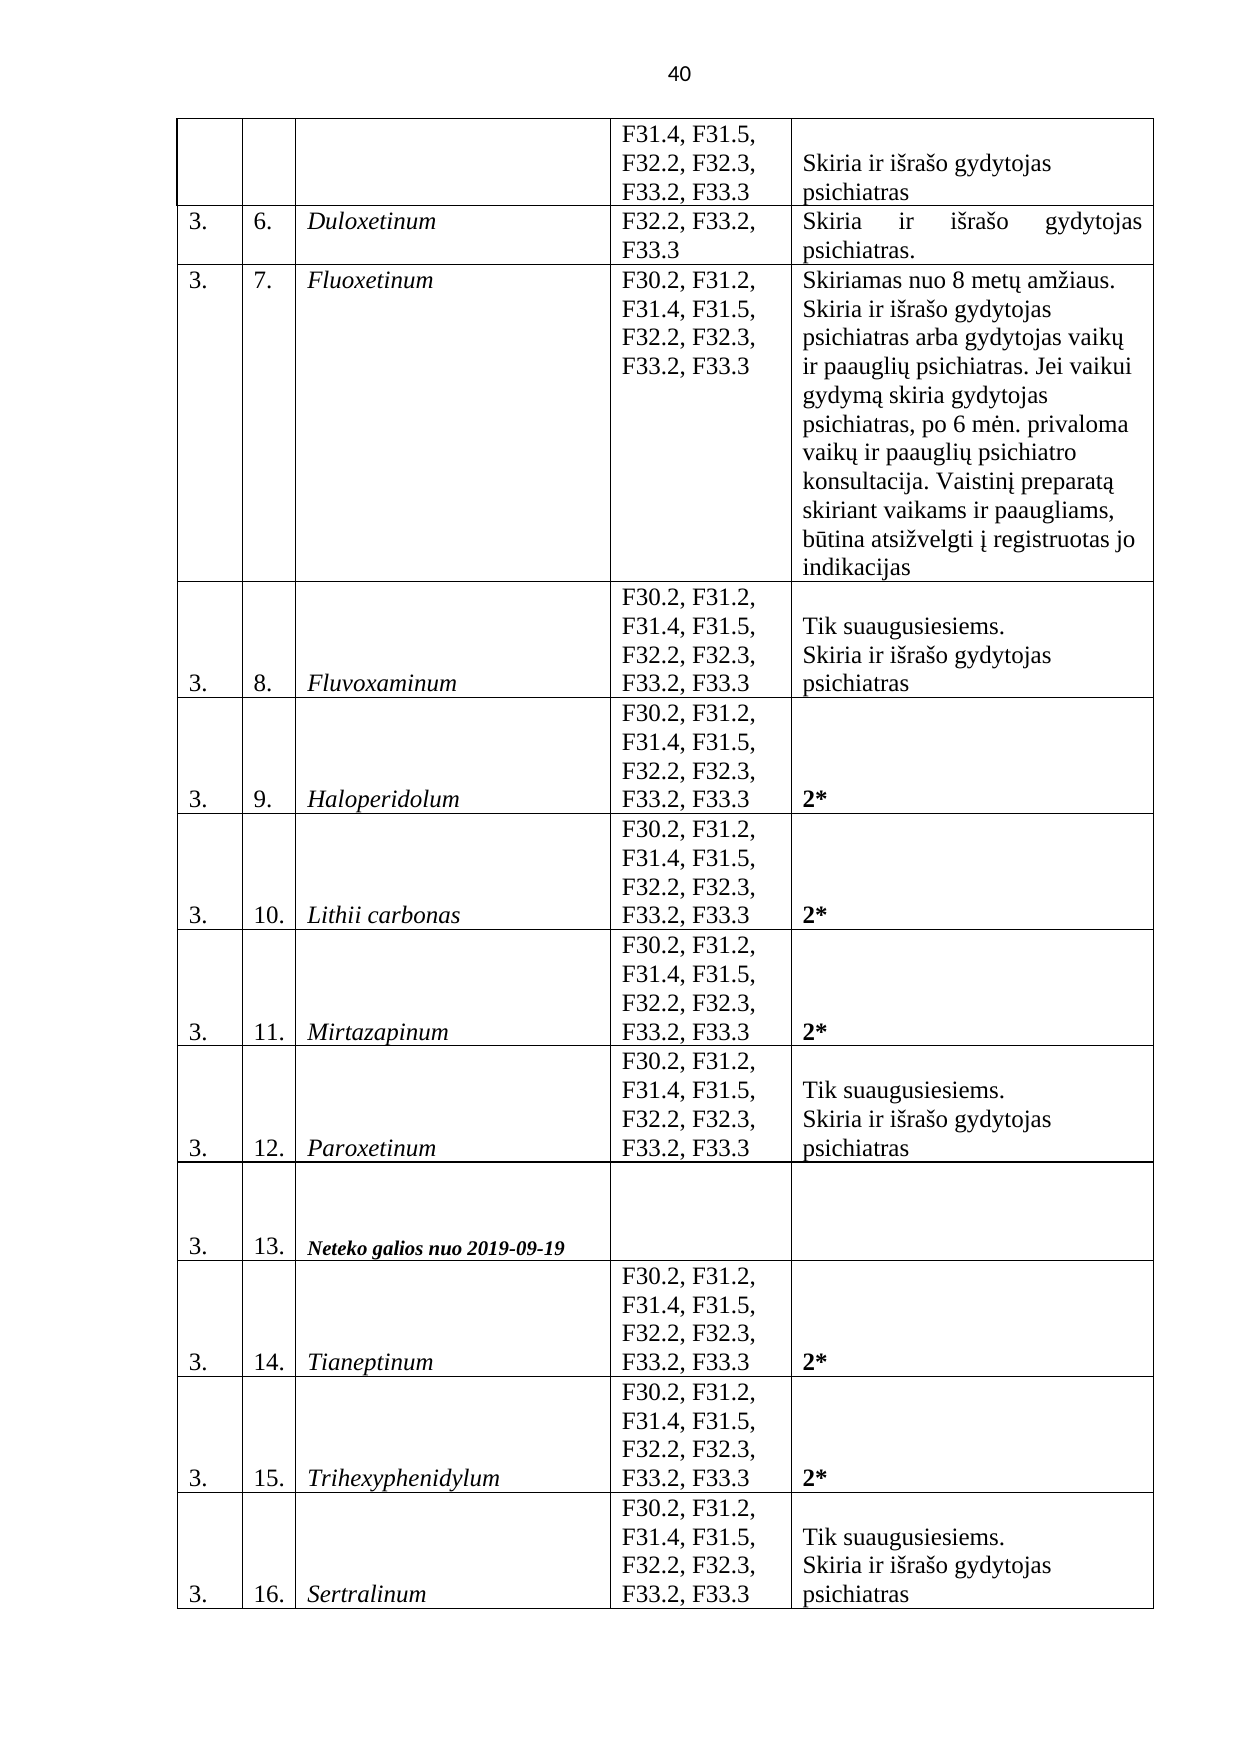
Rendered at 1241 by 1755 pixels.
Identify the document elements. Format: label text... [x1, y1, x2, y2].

table_cell 6. [243, 206, 295, 264]
table_cell 14. [243, 1261, 295, 1376]
table_cell 3. [178, 1163, 242, 1260]
table_cell 3. [178, 265, 242, 581]
table_cell Skiriamas nuo 8 metų amžiaus. Skiria ir išrašo gydytojas psichiatras arba gydytojas vaikų ir paauglių psichiatras. Jei vaikui gydymą skiria gydytojas psichiatras, po 6 mėn. privaloma vaikų ir paauglių psichiatro konsultacija. Vaistinį preparatą skiriant vaikams ir paaugliams, būtina atsižvelgti į registruotas jo indikacijas [792, 265, 1153, 581]
table_cell Skiria ir išrašo gydytojas psichiatras [792, 119, 1153, 205]
table_cell [611, 1163, 791, 1260]
table_cell 9. [243, 698, 295, 813]
table_cell Tik suaugusiesiems. Skiria ir išrašo gydytojas psichiatras [792, 582, 1153, 697]
table_cell F30.2, F31.2, F31.4, F31.5, F32.2, F32.3, F33.2, F33.3 [611, 814, 791, 929]
table_cell [243, 119, 295, 205]
table_cell 3. [178, 1493, 242, 1608]
table_cell [792, 1163, 1153, 1260]
table_cell F32.2, F33.2, F33.3 [611, 206, 791, 264]
table_cell 11. [243, 930, 295, 1045]
table_cell Tik suaugusiesiems. Skiria ir išrašo gydytojas psichiatras [792, 1046, 1153, 1161]
table_cell F30.2, F31.2, F31.4, F31.5, F32.2, F32.3, F33.2, F33.3 [611, 1377, 791, 1492]
table_cell 7. [243, 265, 295, 581]
table_cell 3. [178, 698, 242, 813]
table_cell Paroxetinum [296, 1046, 610, 1161]
table_cell F30.2, F31.2, F31.4, F31.5, F32.2, F32.3, F33.2, F33.3 [611, 1261, 791, 1376]
table_cell F31.4, F31.5, F32.2, F32.3, F33.2, F33.3 [611, 119, 791, 205]
table_cell 3. [178, 1261, 242, 1376]
table_cell Skiria ir išrašo gydytojas psichiatras. [792, 206, 1153, 264]
table_cell 16. [243, 1493, 295, 1608]
table_cell Duloxetinum [296, 206, 610, 264]
table_cell 3. [178, 1046, 242, 1161]
table_cell 12. [243, 1046, 295, 1161]
table_cell 2* [792, 930, 1153, 1045]
table_cell 3. [178, 206, 242, 264]
table_cell F30.2, F31.2, F31.4, F31.5, F32.2, F32.3, F33.2, F33.3 [611, 1046, 791, 1161]
table_cell Tik suaugusiesiems. Skiria ir išrašo gydytojas psichiatras [792, 1493, 1153, 1608]
table_cell Sertralinum [296, 1493, 610, 1608]
table_cell F30.2, F31.2, F31.4, F31.5, F32.2, F32.3, F33.2, F33.3 [611, 1493, 791, 1608]
table_cell 13. [243, 1163, 295, 1260]
table_cell Tianeptinum [296, 1261, 610, 1376]
table_cell 2* [792, 1261, 1153, 1376]
table_cell [296, 119, 610, 205]
table_cell Fluvoxaminum [296, 582, 610, 697]
table_cell Trihexyphenidylum [296, 1377, 610, 1492]
table_cell Neteko galios nuo 2019-09-19 [296, 1163, 610, 1260]
table_cell 3. [178, 814, 242, 929]
table_cell 2* [792, 814, 1153, 929]
table_cell 2* [792, 1377, 1153, 1492]
table_cell 8. [243, 582, 295, 697]
table_cell 3. [178, 582, 242, 697]
table_cell F30.2, F31.2, F31.4, F31.5, F32.2, F32.3, F33.2, F33.3 [611, 930, 791, 1045]
table_cell 15. [243, 1377, 295, 1492]
table_cell Haloperidolum [296, 698, 610, 813]
table_cell F30.2, F31.2, F31.4, F31.5, F32.2, F32.3, F33.2, F33.3 [611, 698, 791, 813]
table_cell 3. [178, 930, 242, 1045]
table_cell [178, 119, 242, 205]
table_cell Fluoxetinum [296, 265, 610, 581]
table_cell Mirtazapinum [296, 930, 610, 1045]
table_cell 2* [792, 698, 1153, 813]
table_cell 10. [243, 814, 295, 929]
table_cell F30.2, F31.2, F31.4, F31.5, F32.2, F32.3, F33.2, F33.3 [611, 265, 791, 581]
table_cell 3. [178, 1377, 242, 1492]
table_cell Lithii carbonas [296, 814, 610, 929]
table_cell F30.2, F31.2, F31.4, F31.5, F32.2, F32.3, F33.2, F33.3 [611, 582, 791, 697]
